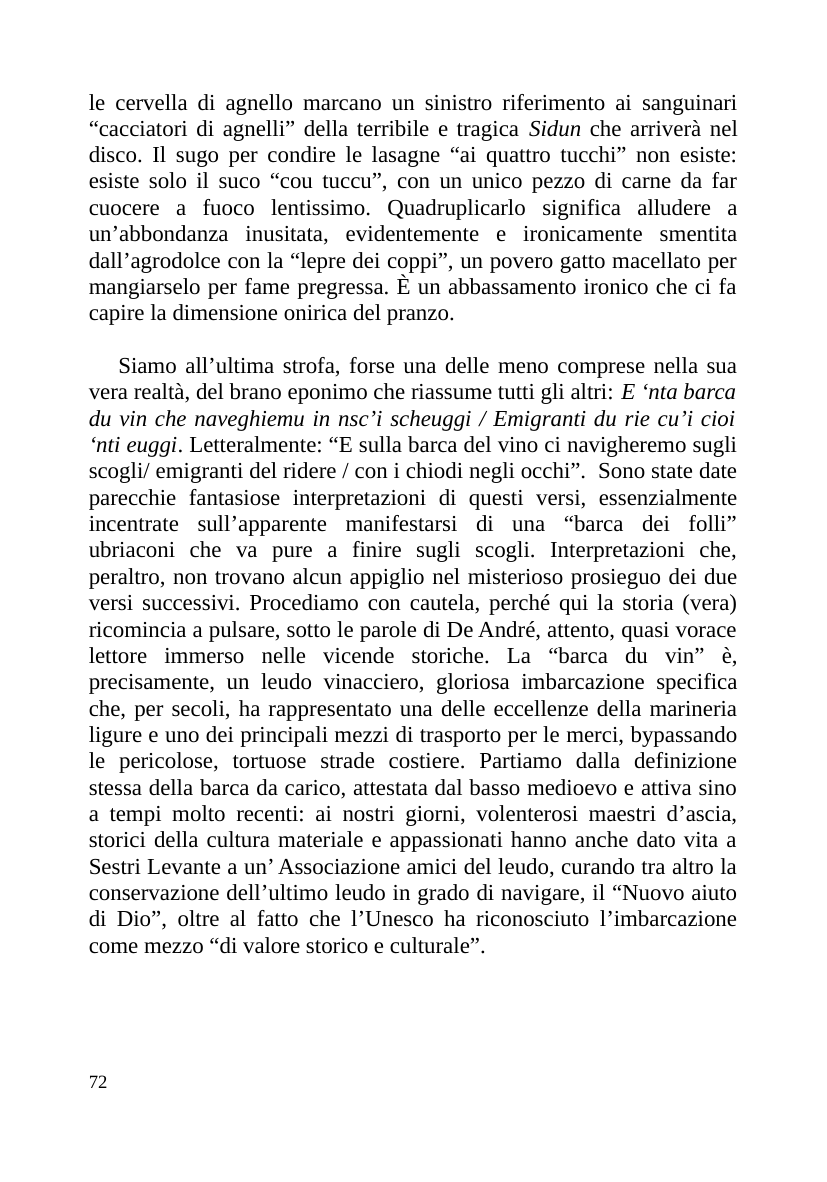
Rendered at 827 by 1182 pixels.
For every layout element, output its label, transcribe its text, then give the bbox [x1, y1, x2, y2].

text le cervella di agnello marcano un sinistro riferimento ai sanguinari “cacciatori di agnelli” della terribile e tragica Sidun che arriverà nel disco. Il sugo per condire le lasagne “ai quattro tucchi” non esiste: esiste solo il suco “cou tuccu”, con un unico pezzo di carne da far cuocere a fuoco lentissimo. Quadruplicarlo significa alludere a un’abbondanza inusitata, evidentemente e ironicamente smentita dall’agrodolce con la “lepre dei coppi”, un povero gatto macellato per mangiarselo per fame pregressa. È un abbassamento ironico che ci fa capire la dimensione onirica del pranzo. [88, 88, 738, 326]
text Siamo all’ultima strofa, forse una delle meno comprese nella sua vera realtà, del brano eponimo che riassume tutti gli altri: E ‘nta barca du vin che naveghiemu in nsc’i scheuggi / Emigranti du rie cu’i cioi ‘nti euggi. Letteralmente: “E sulla barca del vino ci navigheremo sugli scogli/ emigranti del ridere / con i chiodi negli occhi”. Sono state date parecchie fantasiose interpretazioni di questi versi, essenzialmente incentrate sull’apparente manifestarsi di una “barca dei folli” ubriaconi che va pure a finire sugli scogli. Interpretazioni che, peraltro, non trovano alcun appiglio nel misterioso prosieguo dei due versi successivi. Procediamo con cautela, perché qui la storia (vera) ricomincia a pulsare, sotto le parole di De André, attento, quasi vorace lettore immerso nelle vicende storiche. La “barca du vin” è, precisamente, un leudo vinacciero, gloriosa imbarcazione specifica che, per secoli, ha rappresentato una delle eccellenze della marineria ligure e uno dei principali mezzi di trasporto per le merci, bypassando le pericolose, tortuose strade costiere. Partiamo dalla definizione stessa della barca da carico, attestata dal basso medioevo e attiva sino a tempi molto recenti: ai nostri giorni, volenterosi maestri d’ascia, storici della cultura materiale e appassionati hanno anche dato vita a Sestri Levante a un’ Associazione amici del leudo, curando tra altro la conservazione dell’ultimo leudo in grado di navigare, il “Nuovo aiuto di Dio”, oltre al fatto che l’Unesco ha riconosciuto l’imbarcazione come mezzo “di valore storico e culturale”. [88, 352, 738, 958]
